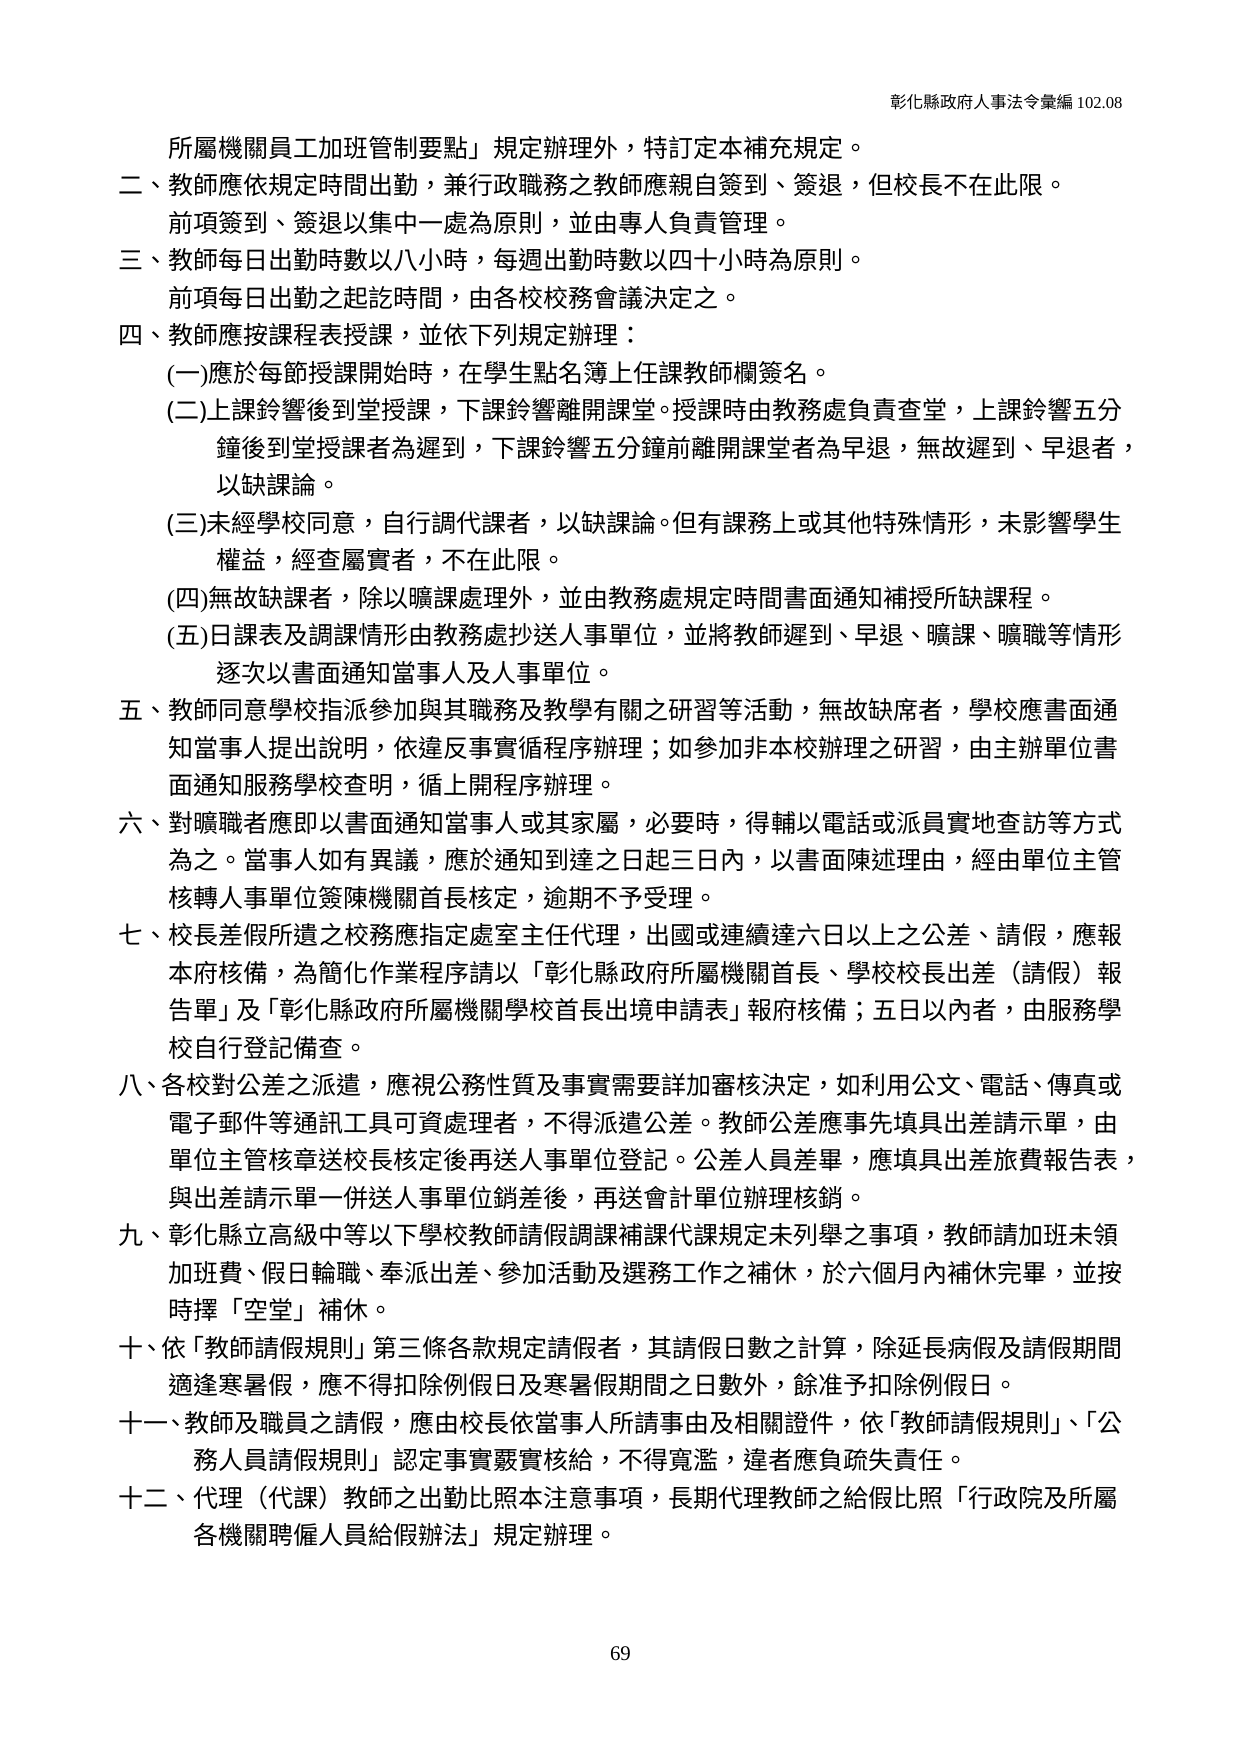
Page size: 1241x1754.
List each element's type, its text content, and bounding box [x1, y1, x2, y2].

text (二)上課鈴響後到堂授課，下課鈴響離開課堂。授課時由教務處負責查堂，上課鈴響五分鐘後到堂授課者為遲到，下課鈴響五分鐘前離開課堂者為早退，無故遲到、早退者，以缺課論。 [167, 390, 1122, 502]
text (五)日課表及調課情形由教務處抄送人事單位，並將教師遲到、早退、曠課、曠職等情形逐次以書面通知當事人及人事單位。 [167, 615, 1122, 690]
text (一)應於每節授課開始時，在學生點名簿上任課教師欄簽名。 [167, 352, 1122, 390]
text 八、各校對公差之派遣，應視公務性質及事實需要詳加審核決定，如利用公文、電話、傳真或電子郵件等通訊工具可資處理者，不得派遣公差。教師公差應事先填具出差請示單，由單位主管核章送校長核定後再送人事單位登記。公差人員差畢，應填具出差旅費報告表，與出差請示單一併送人事單位銷差後，再送會計單位辦理核銷。 [118, 1065, 1122, 1215]
text 前項簽到、簽退以集中一處為原則，並由專人負責管理。 [168, 202, 1122, 240]
text 九、彰化縣立高級中等以下學校教師請假調課補課代課規定未列舉之事項，教師請加班未領加班費、假日輪職、奉派出差、參加活動及選務工作之補休，於六個月內補休完畢，並按時擇「空堂」補休。 [118, 1215, 1122, 1327]
text (三)未經學校同意，自行調代課者，以缺課論。但有課務上或其他特殊情形，未影響學生權益，經查屬實者，不在此限。 [167, 502, 1122, 577]
text 七、校長差假所遺之校務應指定處室主任代理，出國或連續達六日以上之公差、請假，應報本府核備，為簡化作業程序請以「彰化縣政府所屬機關首長、學校校長出差（請假）報告單」及「彰化縣政府所屬機關學校首長出境申請表」報府核備；五日以內者，由服務學校自行登記備查。 [118, 915, 1122, 1065]
text 四、教師應按課程表授課，並依下列規定辦理： [118, 315, 1122, 352]
text 十二、代理（代課）教師之出勤比照本注意事項，長期代理教師之給假比照「行政院及所屬各機關聘僱人員給假辦法」規定辦理。 [118, 1477, 1122, 1552]
text (四)無故缺課者，除以曠課處理外，並由教務處規定時間書面通知補授所缺課程。 [167, 577, 1122, 615]
text 所屬機關員工加班管制要點」規定辦理外，特訂定本補充規定。 [118, 127, 1122, 165]
text 五、教師同意學校指派參加與其職務及教學有關之研習等活動，無故缺席者，學校應書面通知當事人提出說明，依違反事實循程序辦理；如參加非本校辦理之研習，由主辦單位書面通知服務學校查明，循上開程序辦理。 [118, 690, 1122, 802]
text 前項每日出勤之起訖時間，由各校校務會議決定之。 [168, 277, 1122, 315]
text 二、教師應依規定時間出勤，兼行政職務之教師應親自簽到、簽退，但校長不在此限。 [118, 165, 1122, 202]
text 六、對曠職者應即以書面通知當事人或其家屬，必要時，得輔以電話或派員實地查訪等方式為之。當事人如有異議，應於通知到達之日起三日內，以書面陳述理由，經由單位主管核轉人事單位簽陳機關首長核定，逾期不予受理。 [118, 802, 1122, 915]
text 三、教師每日出勤時數以八小時，每週出勤時數以四十小時為原則。 [118, 240, 1122, 277]
text 十一、教師及職員之請假，應由校長依當事人所請事由及相關證件，依「教師請假規則」、「公務人員請假規則」認定事實覈實核給，不得寬濫，違者應負疏失責任。 [118, 1402, 1122, 1477]
text 十、依「教師請假規則」第三條各款規定請假者，其請假日數之計算，除延長病假及請假期間適逢寒暑假，應不得扣除例假日及寒暑假期間之日數外，餘准予扣除例假日。 [118, 1327, 1122, 1402]
